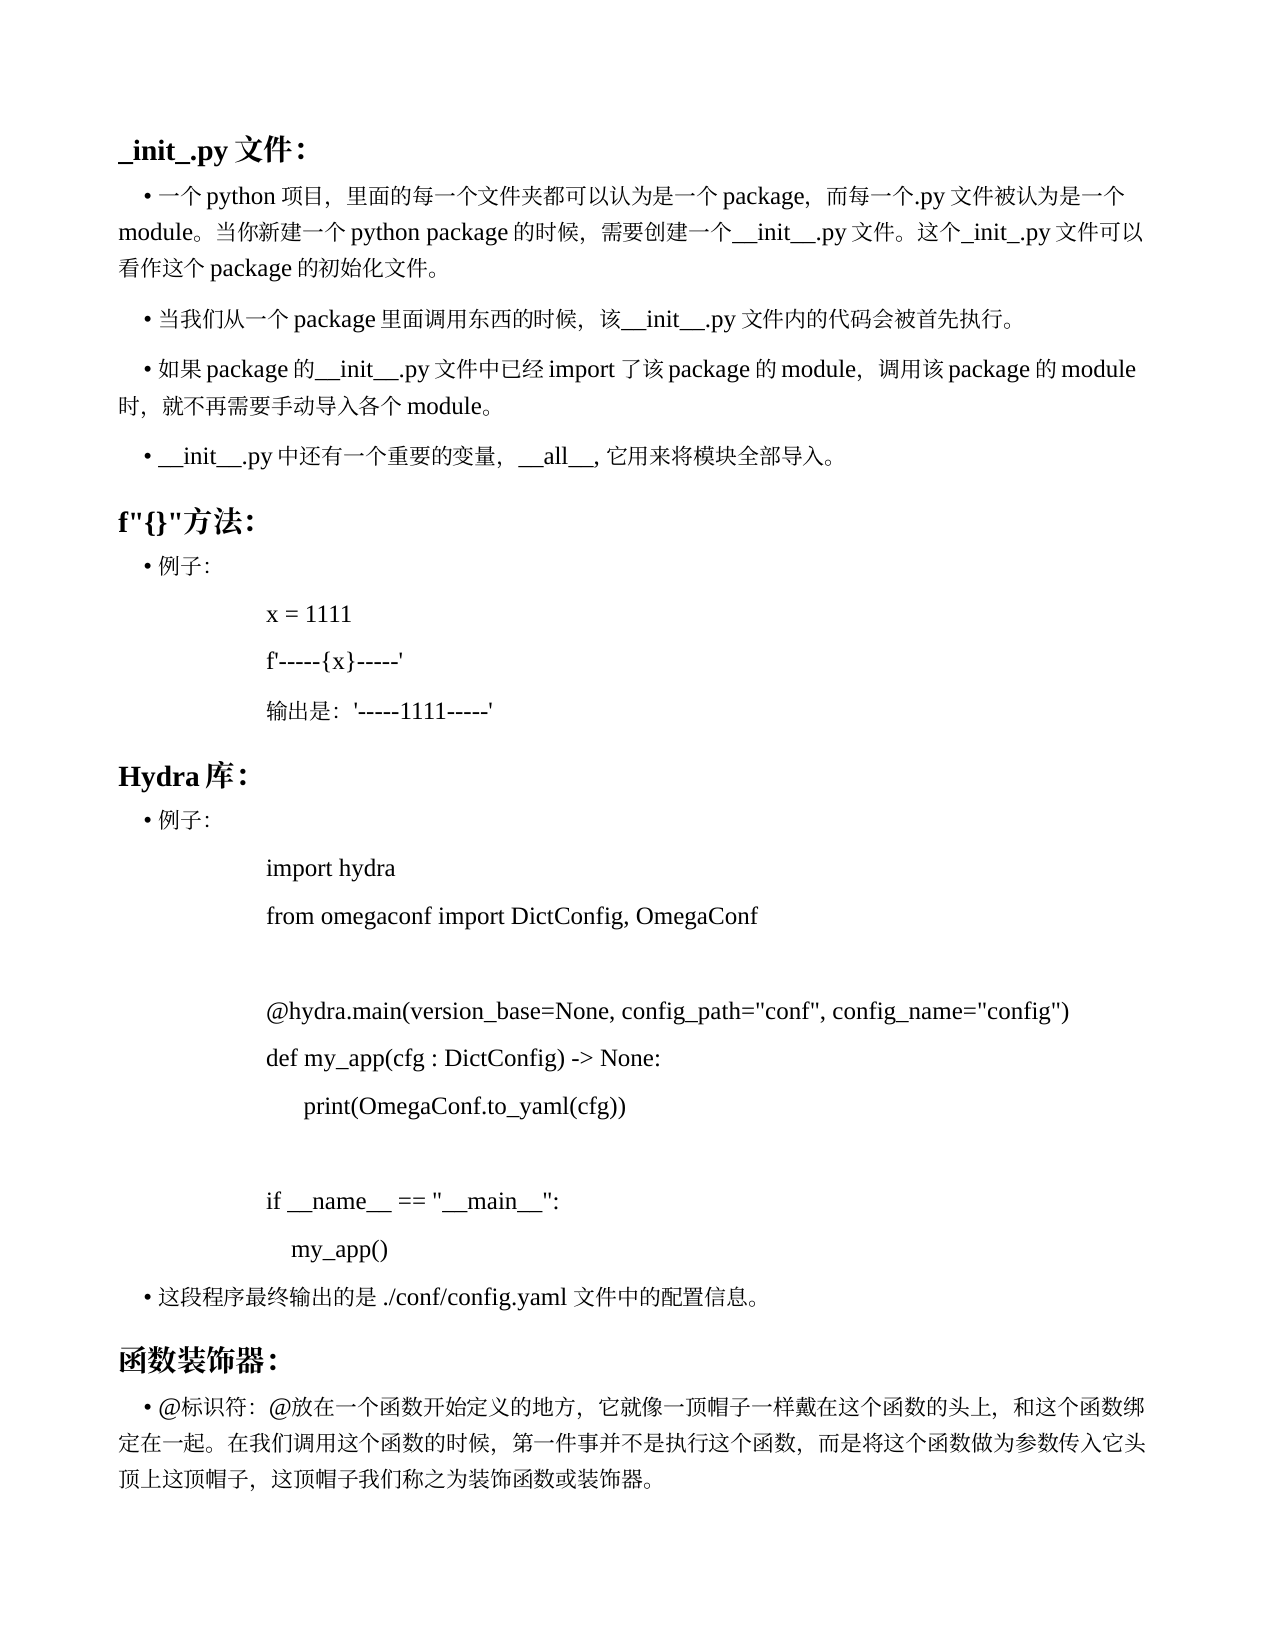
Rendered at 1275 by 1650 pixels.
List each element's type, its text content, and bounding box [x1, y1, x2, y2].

text 输出是：'-----1111-----' [118, 694, 1157, 725]
text def my_app(cfg : DictConfig) -> None: [118, 1043, 1157, 1072]
text print(OmegaConf.to_yaml(cfg)) [118, 1091, 1157, 1120]
subtitle f"{}"方法： [118, 505, 1157, 539]
text import hydra [118, 853, 1157, 882]
text • 这段程序最终输出的是 ./conf/config.yaml 文件中的配置信息。 [118, 1282, 1157, 1310]
text my_app() [118, 1234, 1157, 1263]
text if __name__ == "__main__": [118, 1186, 1157, 1215]
text • @标识符：@放在一个函数开始定义的地方，它就像一顶帽子一样戴在这个函数的头上，和这个函数绑定在一起。在我们调用这个函数的时候，第一件事并不是执行这个函数，而是将这个函数做为参数传入它头顶上这顶帽子，这顶帽子我们称之为装饰函数或装饰器。 [118, 1390, 1157, 1494]
text @hydra.main(version_base=None, config_path="conf", config_name="config") [118, 996, 1157, 1025]
subtitle Hydra库： [118, 759, 1157, 793]
text • 当我们从一个package里面调用东西的时候，该__init__.py文件内的代码会被首先执行。 [118, 302, 1157, 333]
text • __init__.py中还有一个重要的变量，__all__, 它用来将模块全部导入。 [118, 439, 1157, 471]
subtitle 函数装饰器： [118, 1344, 1157, 1377]
text x = 1111 [118, 599, 1157, 627]
text • 例子： [118, 551, 1157, 580]
text • 如果package的__init__.py文件中已经import了该package的module，调用该package的module时，就不再需要手动导入各个module。 [118, 353, 1157, 420]
text • 一个python项目，里面的每一个文件夹都可以认为是一个package，而每一个.py文件被认为是一个module。当你新建一个python package的时候，需要创建一个__init__.py文件。这个_init_.py文件可以看作这个package的初始化文件。 [118, 179, 1157, 283]
text from omegaconf import DictConfig, OmegaConf [118, 901, 1157, 929]
text f'-----{x}-----' [118, 646, 1157, 675]
text • 例子： [118, 806, 1157, 834]
subtitle _init_.py文件： [118, 133, 1157, 166]
